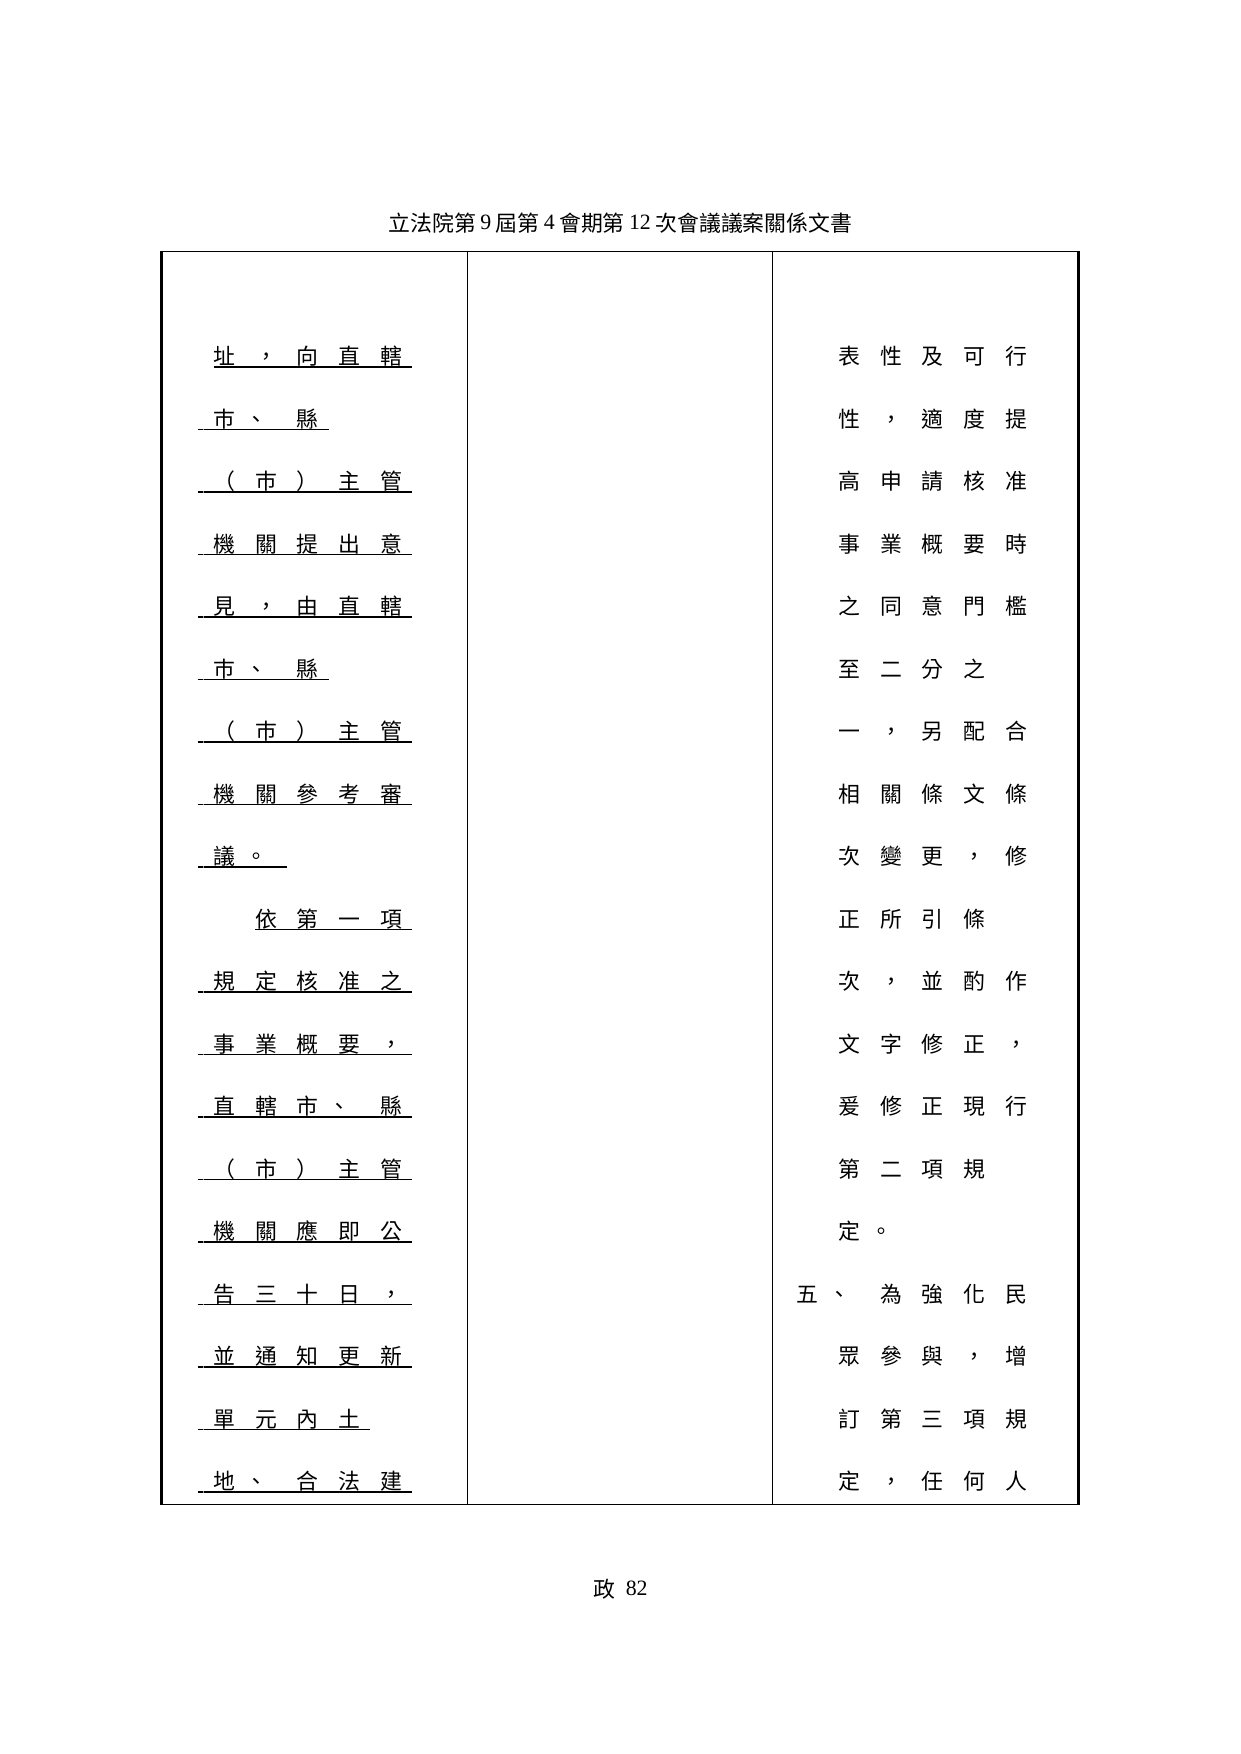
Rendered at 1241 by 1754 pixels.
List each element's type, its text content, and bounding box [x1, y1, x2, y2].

table_cell 表性及可行性，適度提高申請核准事業概要時之同意門檻至二分之一，另配合相關條文條次變更，修正所引條次，並酌作文字修正，爰修正現行第二項規定。 五、為強化民眾參與，增訂第三項規定，任何人 [773, 252, 1077, 1504]
table_cell [468, 252, 772, 1504]
table_cell 址，向直轄巿、縣（巿）主管機關提出意見，由直轄巿、縣（巿）主管機關參考審議。 依第一項規定核准之事業概要，直轄市、縣（市）主管機關應即公告三十日，並通知更新單元內土地、合法建 [163, 252, 467, 1504]
